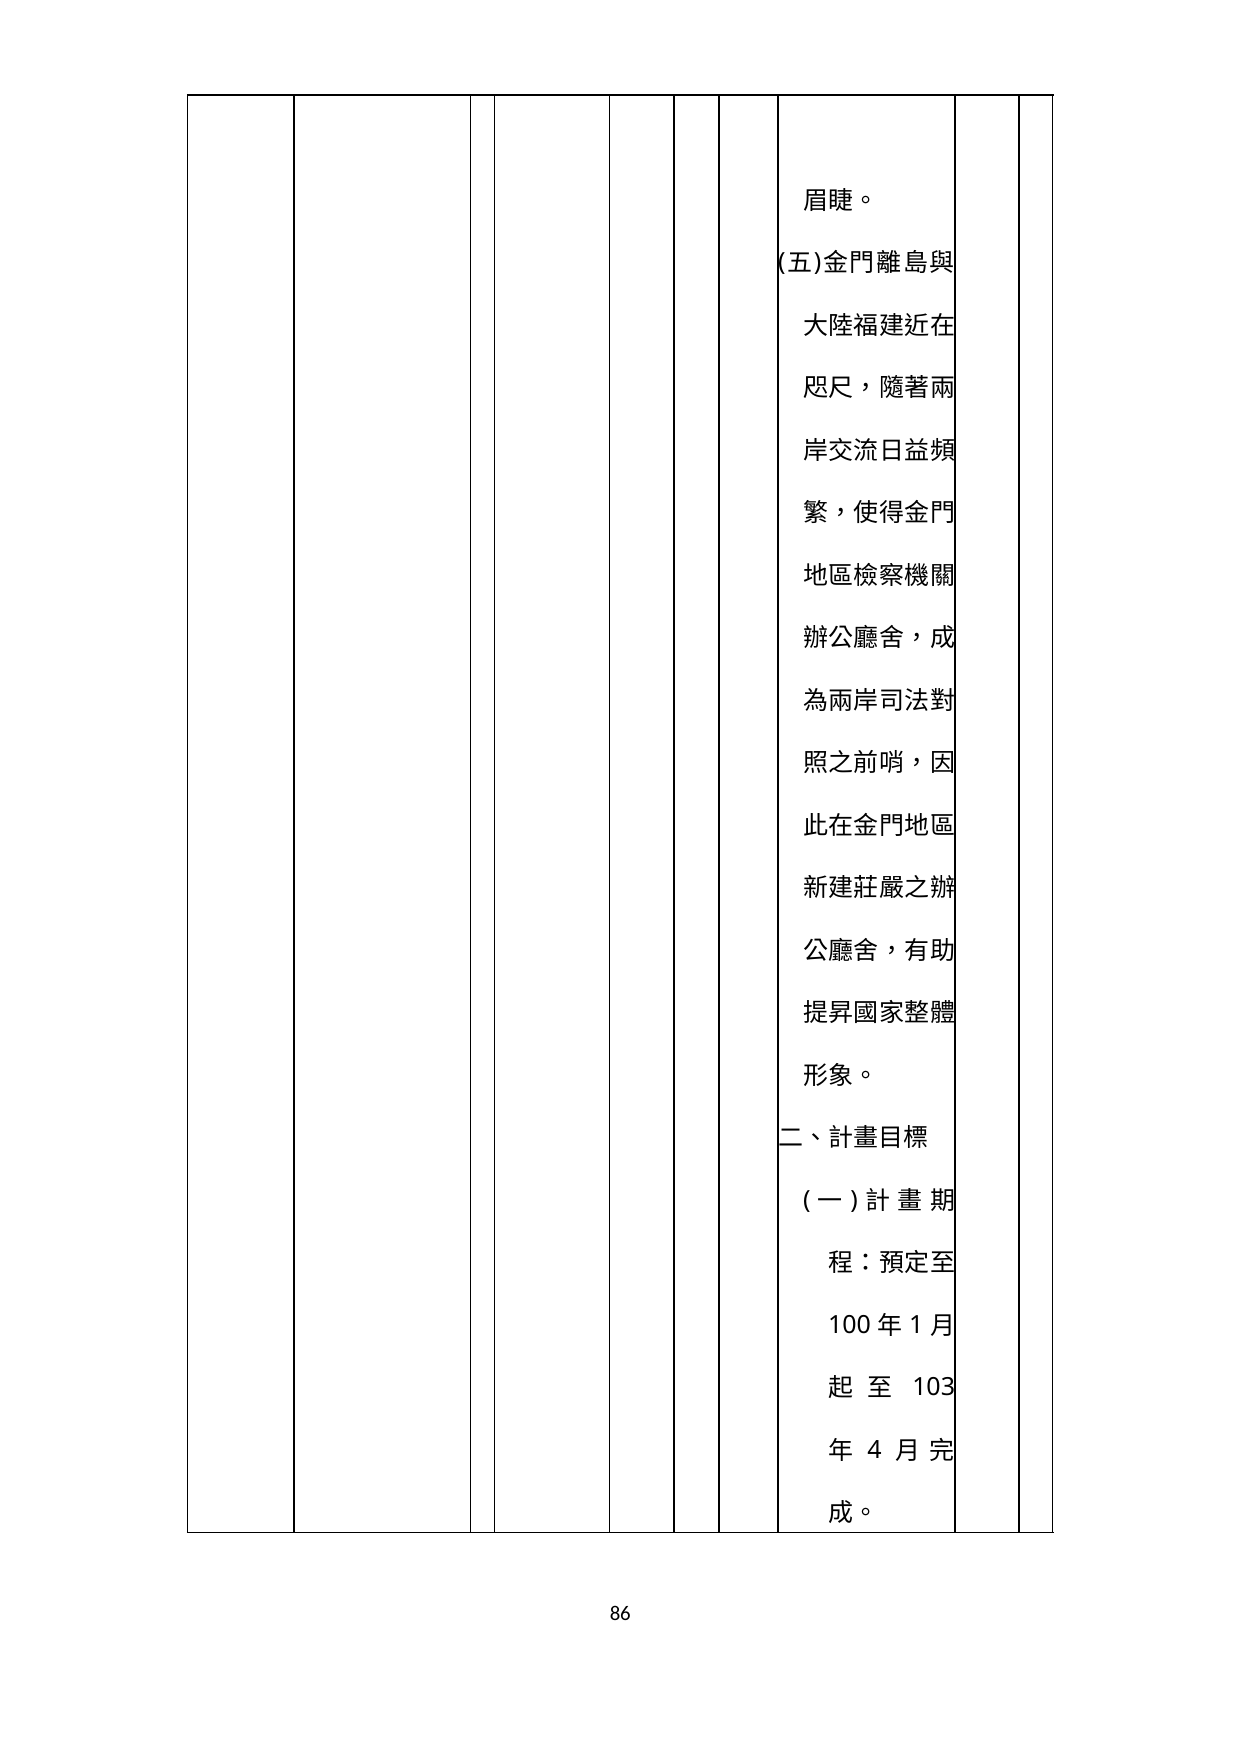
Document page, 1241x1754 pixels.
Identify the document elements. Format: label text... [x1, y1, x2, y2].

table_cell [720, 96, 777, 1532]
table_cell [1020, 96, 1052, 1532]
table_cell [188, 96, 293, 1532]
table_cell [675, 96, 718, 1532]
table_cell [956, 96, 1018, 1532]
table_cell [295, 96, 470, 1532]
table_cell [610, 96, 673, 1532]
table_cell 公共建設 [471, 96, 494, 1532]
table_cell 眉睫。 (五)金門離島與大陸福建近在咫尺，隨著兩岸交流日益頻繁，使得金門地區檢察機關辦公廳舍，成為兩岸司法對照之前哨，因此在金門地區新建莊嚴之辦公廳舍，有助提昇國家整體形象。 二、計畫目標 (一)計畫期程：預定至100年1月起至103年4月完成。 [779, 96, 954, 1532]
table_cell [495, 96, 609, 1532]
